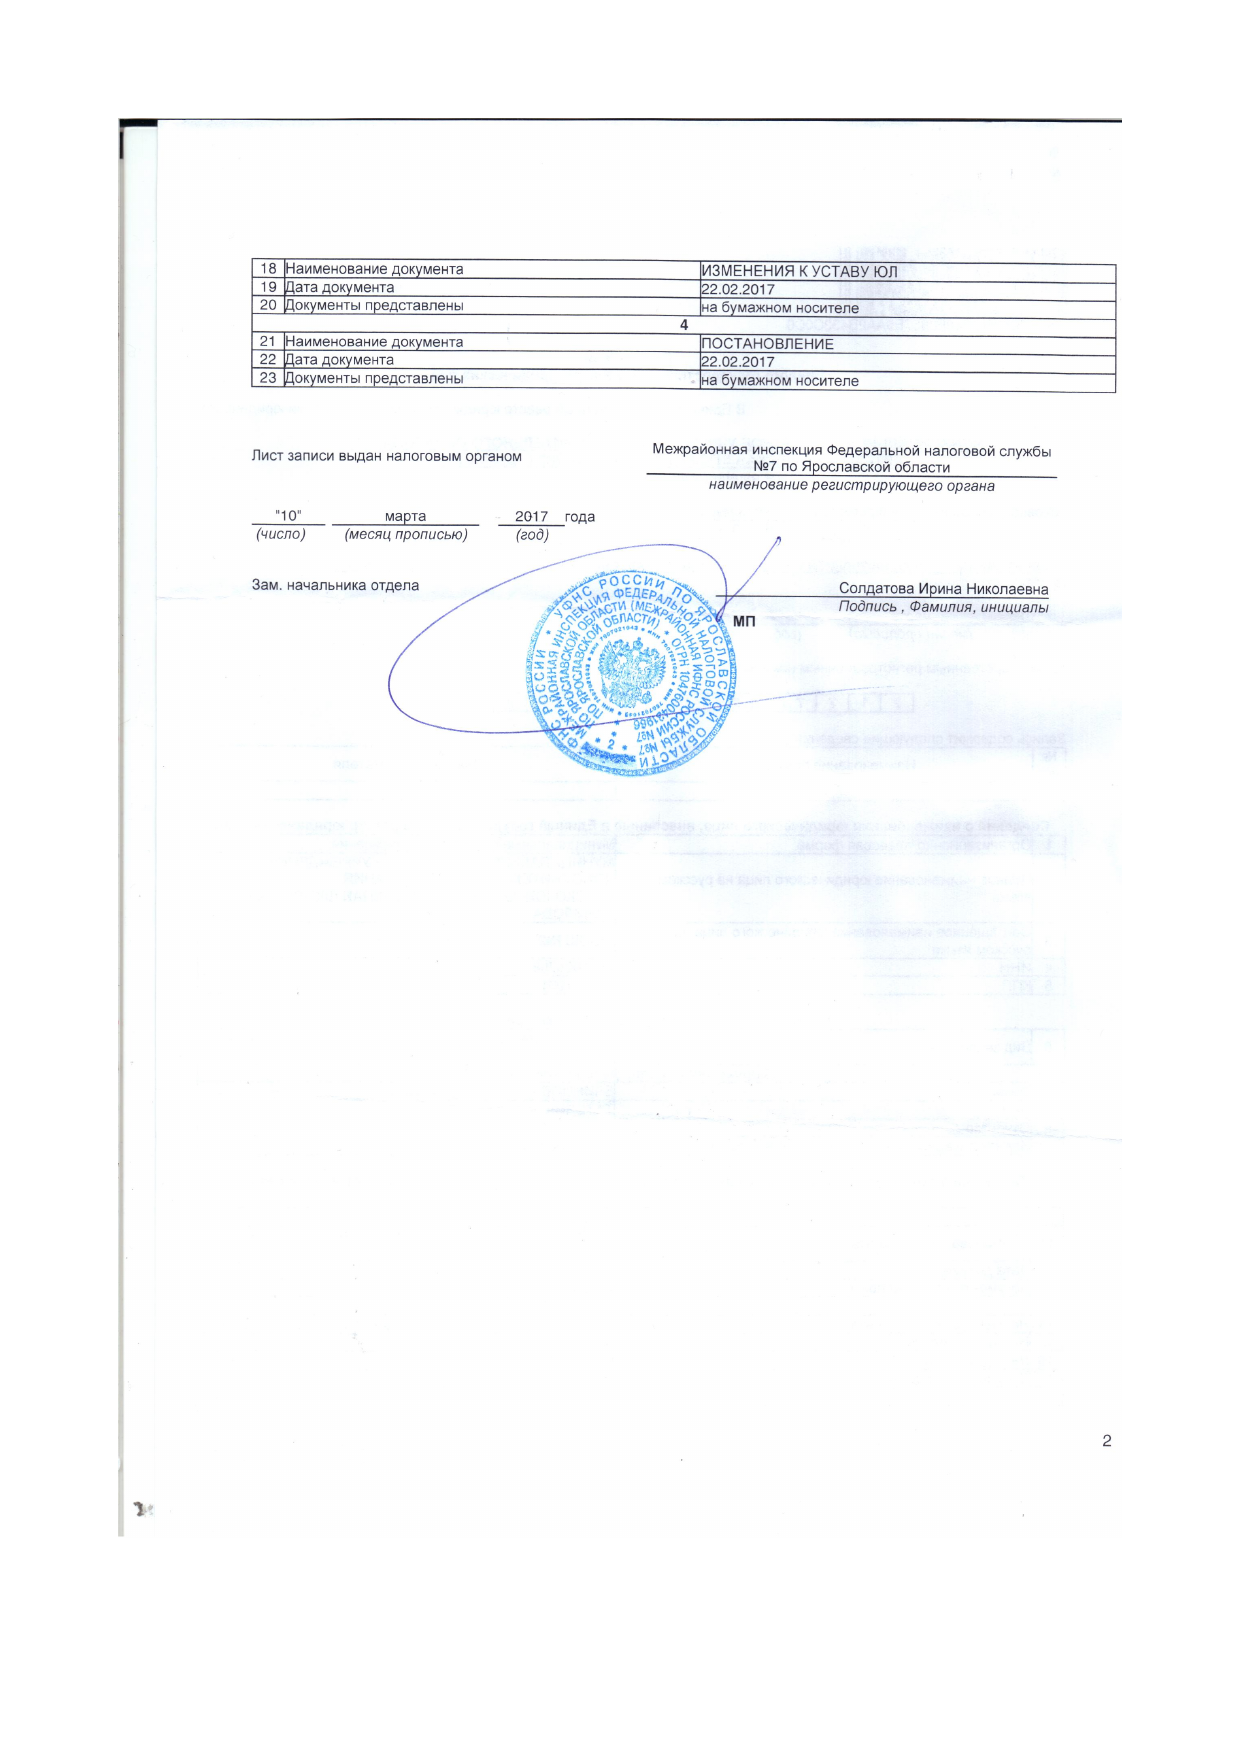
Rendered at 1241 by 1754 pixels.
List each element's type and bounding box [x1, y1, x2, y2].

picture [118, 118, 1122, 1538]
